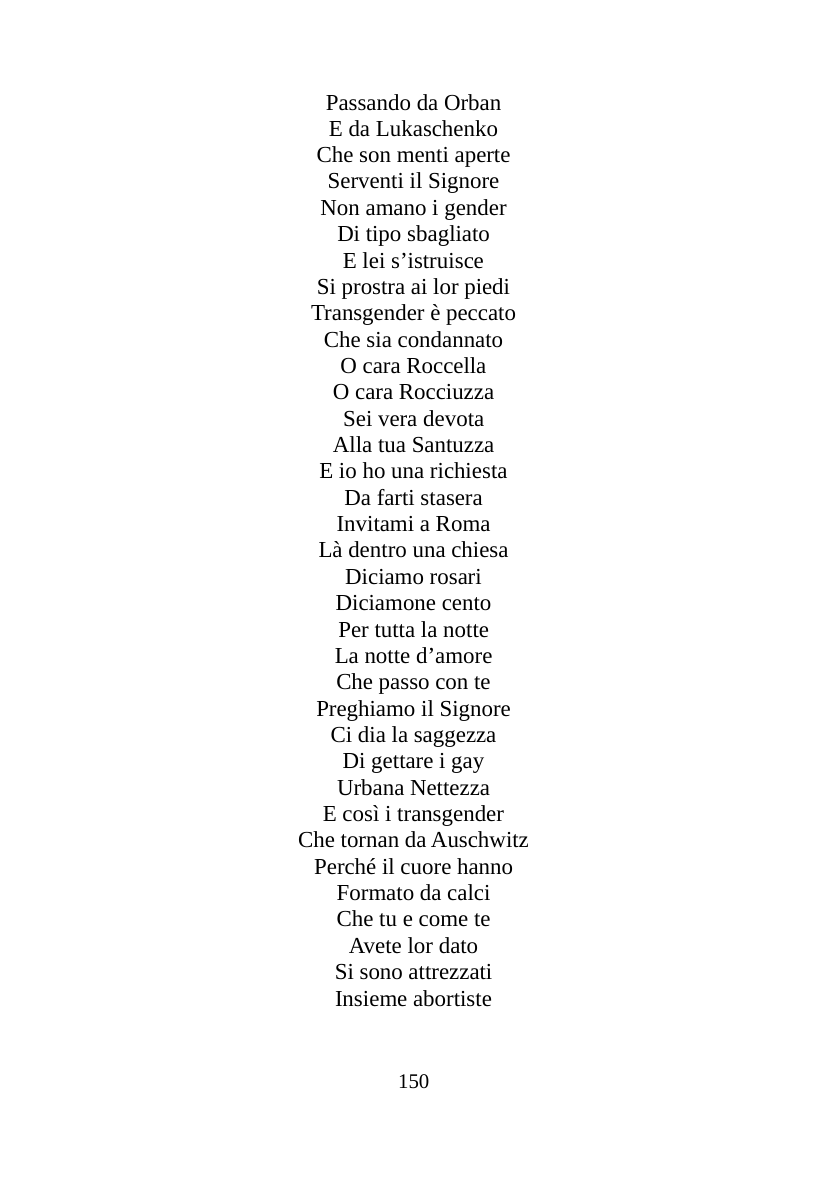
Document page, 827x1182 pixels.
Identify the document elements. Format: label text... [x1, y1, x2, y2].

text O cara Rocciuzza [88, 378, 738, 405]
text Che tornan da Auschwitz [88, 826, 738, 853]
text Si prostra ai lor piedi [88, 273, 738, 299]
text Diciamo rosari [88, 563, 738, 589]
text Alla tua Santuzza [88, 431, 738, 457]
text Diciamone cento [88, 589, 738, 616]
text Di gettare i gay [88, 747, 738, 774]
text Che son menti aperte [88, 141, 738, 168]
text Da farti stasera [88, 484, 738, 510]
text Ci dia la saggezza [88, 721, 738, 747]
text Invitami a Roma [88, 510, 738, 537]
text Insieme abortiste [88, 984, 738, 1011]
text E da Lukaschenko [88, 115, 738, 141]
text E lei s’istruisce [88, 247, 738, 273]
text E così i transgender [88, 800, 738, 826]
text Si sono attrezzati [88, 958, 738, 984]
text La notte d’amore [88, 642, 738, 668]
text Passando da Orban [88, 88, 738, 115]
text Che tu e come te [88, 906, 738, 932]
text Che sia condannato [88, 326, 738, 352]
text Sei vera devota [88, 405, 738, 431]
text Per tutta la notte [88, 616, 738, 642]
text Non amano i gender [88, 194, 738, 220]
text E io ho una richiesta [88, 457, 738, 484]
text Preghiamo il Signore [88, 695, 738, 721]
text Perché il cuore hanno [88, 853, 738, 879]
text O cara Roccella [88, 352, 738, 378]
text Là dentro una chiesa [88, 537, 738, 563]
text Di tipo sbagliato [88, 220, 738, 247]
text Serventi il Signore [88, 168, 738, 194]
text Formato da calci [88, 879, 738, 906]
text Transgender è peccato [88, 299, 738, 326]
text Urbana Nettezza [88, 774, 738, 800]
text Che passo con te [88, 668, 738, 695]
text Avete lor dato [88, 932, 738, 958]
